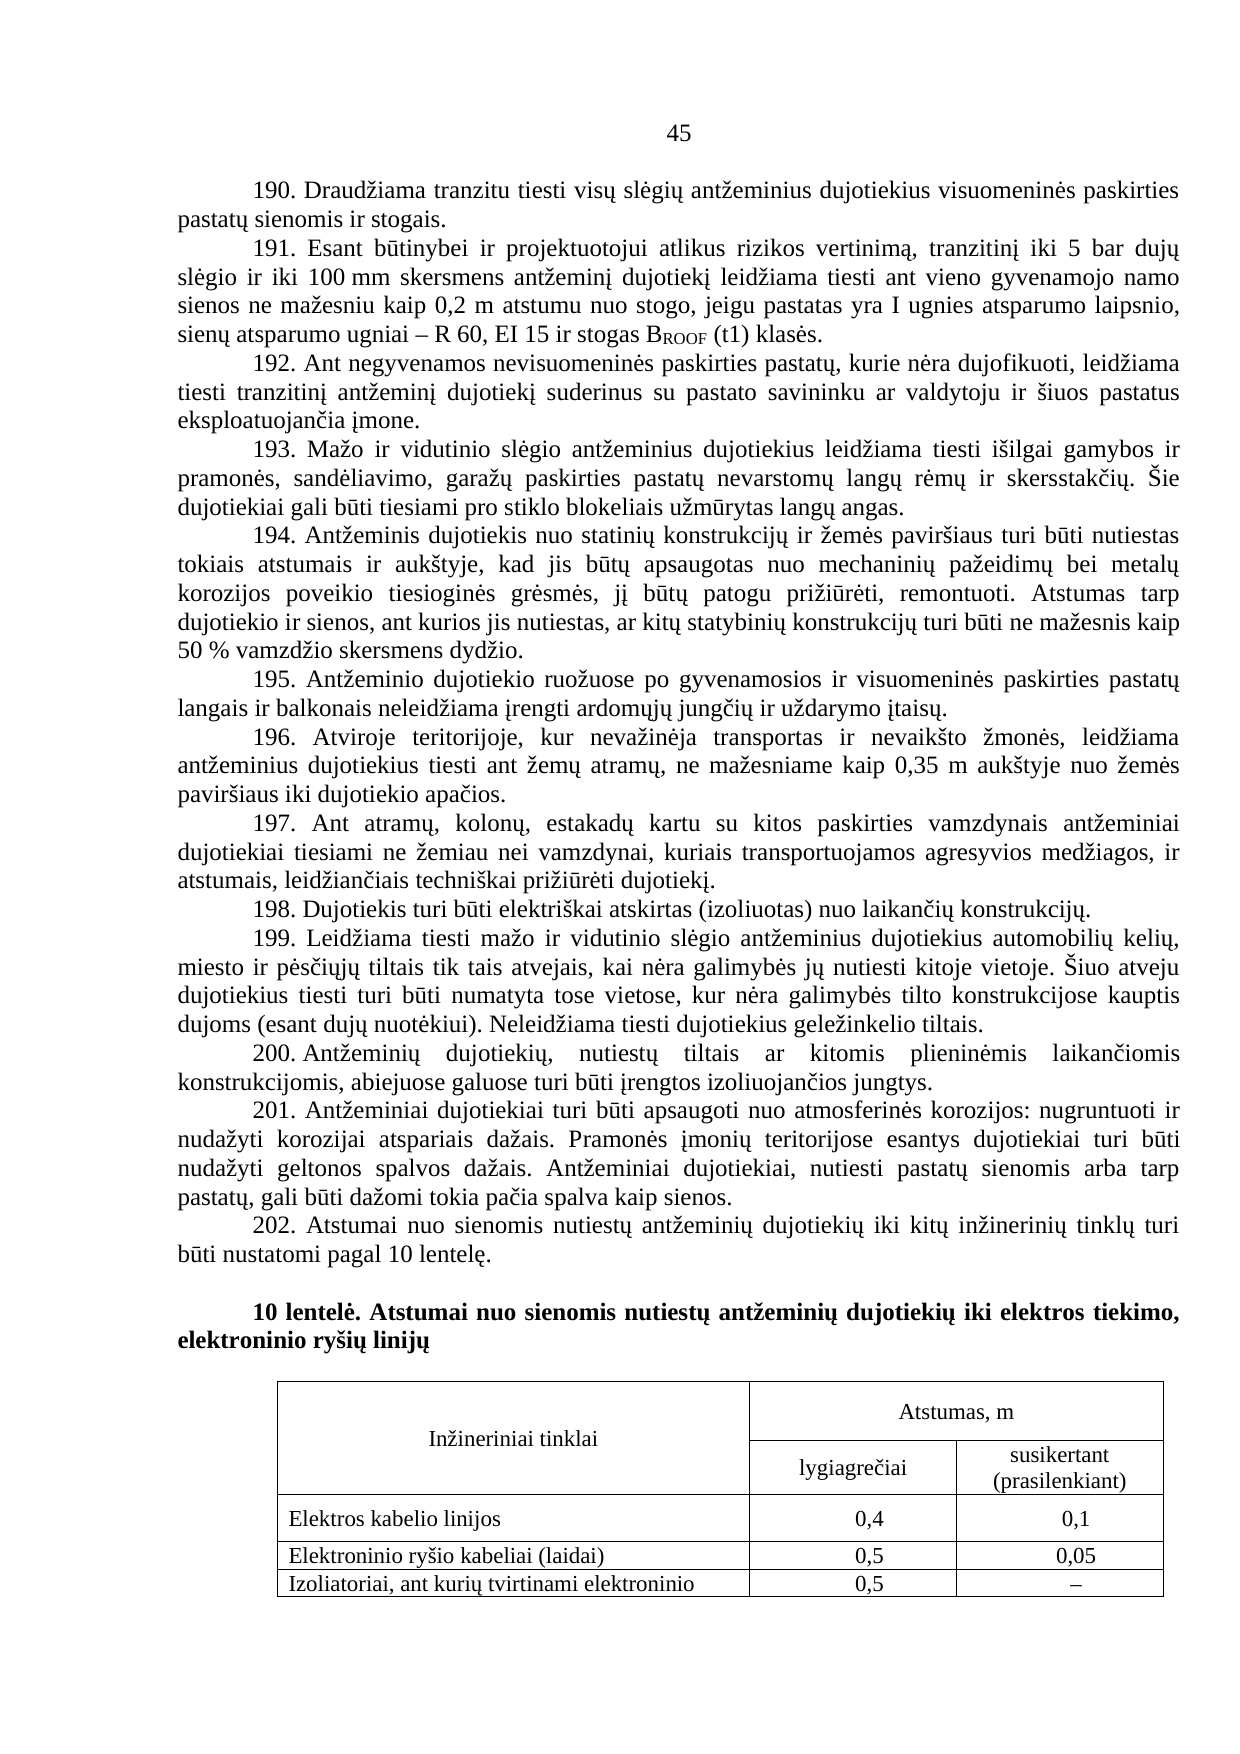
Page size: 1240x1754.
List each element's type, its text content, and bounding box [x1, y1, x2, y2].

text 200. Antžeminių dujotiekių, nutiestų tiltais ar kitomis plieninėmis laikančiomis konstrukcijomis, abiejuose galuose turi būti įrengtos izoliuojančios jungtys. [177, 1038, 1181, 1096]
text 195. Antžeminio dujotiekio ruožuose po gyvenamosios ir visuomeninės paskirties pastatų langais ir balkonais neleidžiama įrengti ardomųjų jungčių ir uždarymo įtaisų. [177, 664, 1181, 722]
text 197. Ant atramų, kolonų, estakadų kartu su kitos paskirties vamzdynais antžeminiai dujotiekiai tiesiami ne žemiau nei vamzdynai, kuriais transportuojamos agresyvios medžiagos, ir atstumais, leidžiančiais techniškai prižiūrėti dujotiekį. [177, 808, 1181, 894]
text 191. Esant būtinybei ir projektuotojui atlikus rizikos vertinimą, tranzitinį iki 5 bar dujų slėgio ir iki 100 mm skersmens antžeminį dujotiekį leidžiama tiesti ant vieno gyvenamojo namo sienos ne mažesniu kaip 0,2 m atstumu nuo stogo, jeigu pastatas yra I ugnies atsparumo laipsnio, sienų atsparumo ugniai – R 60, EI 15 ir stogas BROOF (t1) klasės. [177, 233, 1181, 348]
table_header Atstumas, m [750, 1382, 1163, 1440]
text 190. Draudžiama tranzitu tiesti visų slėgių antžeminius dujotiekius visuomeninės paskirties pastatų sienomis ir stogais. [177, 176, 1181, 233]
table_cell 0,1 [957, 1495, 1163, 1541]
table_cell Elektros kabelio linijos [278, 1495, 749, 1541]
table_cell Izoliatoriai, ant kurių tvirtinami elektroninio [278, 1570, 749, 1596]
text 199. Leidžiama tiesti mažo ir vidutinio slėgio antžeminius dujotiekius automobilių kelių, miesto ir pėsčiųjų tiltais tik tais atvejais, kai nėra galimybės jų nutiesti kitoje vietoje. Šiuo atveju dujotiekius tiesti turi būti numatyta tose vietose, kur nėra galimybės tilto konstrukcijose kauptis dujoms (esant dujų nuotėkiui). Neleidžiama tiesti dujotiekius geležinkelio tiltais. [177, 923, 1181, 1038]
table_header Inžineriniai tinklai [278, 1382, 749, 1494]
table_cell lygiagrečiai [750, 1441, 956, 1494]
text 193. Mažo ir vidutinio slėgio antžeminius dujotiekius leidžiama tiesti išilgai gamybos ir pramonės, sandėliavimo, garažų paskirties pastatų nevarstomų langų rėmų ir skersstakčių. Šie dujotiekiai gali būti tiesiami pro stiklo blokeliais užmūrytas langų angas. [177, 434, 1181, 521]
text 192. Ant negyvenamos nevisuomeninės paskirties pastatų, kurie nėra dujofikuoti, leidžiama tiesti tranzitinį antžeminį dujotiekį suderinus su pastato savininku ar valdytoju ir šiuos pastatus eksploatuojančia įmone. [177, 348, 1181, 434]
text 198. Dujotiekis turi būti elektriškai atskirtas (izoliuotas) nuo laikančių konstrukcijų. [177, 894, 1181, 923]
table_cell – [957, 1570, 1163, 1596]
text 201. Antžeminiai dujotiekiai turi būti apsaugoti nuo atmosferinės korozijos: nugruntuoti ir nudažyti korozijai atspariais dažais. Pramonės įmonių teritorijose esantys dujotiekiai turi būti nudažyti geltonos spalvos dažais. Antžeminiai dujotiekiai, nutiesti pastatų sienomis arba tarp pastatų, gali būti dažomi tokia pačia spalva kaip sienos. [177, 1096, 1181, 1211]
text 202. Atstumai nuo sienomis nutiestų antžeminių dujotiekių iki kitų inžinerinių tinklų turi būti nustatomi pagal 10 lentelę. [177, 1211, 1181, 1268]
text 10 lentelė. Atstumai nuo sienomis nutiestų antžeminių dujotiekių iki elektros tiekimo, elektroninio ryšių linijų [177, 1297, 1181, 1354]
table_cell 0,5 [750, 1542, 956, 1568]
table_cell susikertant (prasilenkiant) [957, 1441, 1163, 1494]
text 194. Antžeminis dujotiekis nuo statinių konstrukcijų ir žemės paviršiaus turi būti nutiestas tokiais atstumais ir aukštyje, kad jis būtų apsaugotas nuo mechaninių pažeidimų bei metalų korozijos poveikio tiesioginės grėsmės, jį būtų patogu prižiūrėti, remontuoti. Atstumas tarp dujotiekio ir sienos, ant kurios jis nutiestas, ar kitų statybinių konstrukcijų turi būti ne mažesnis kaip 50 % vamzdžio skersmens dydžio. [177, 521, 1181, 664]
table_cell 0,05 [957, 1542, 1163, 1568]
table_cell 0,5 [750, 1570, 956, 1596]
table_cell Elektroninio ryšio kabeliai (laidai) [278, 1542, 749, 1568]
table_cell 0,4 [750, 1495, 956, 1541]
text 196. Atviroje teritorijoje, kur nevažinėja transportas ir nevaikšto žmonės, leidžiama antžeminius dujotiekius tiesti ant žemų atramų, ne mažesniame kaip 0,35 m aukštyje nuo žemės paviršiaus iki dujotiekio apačios. [177, 722, 1181, 808]
